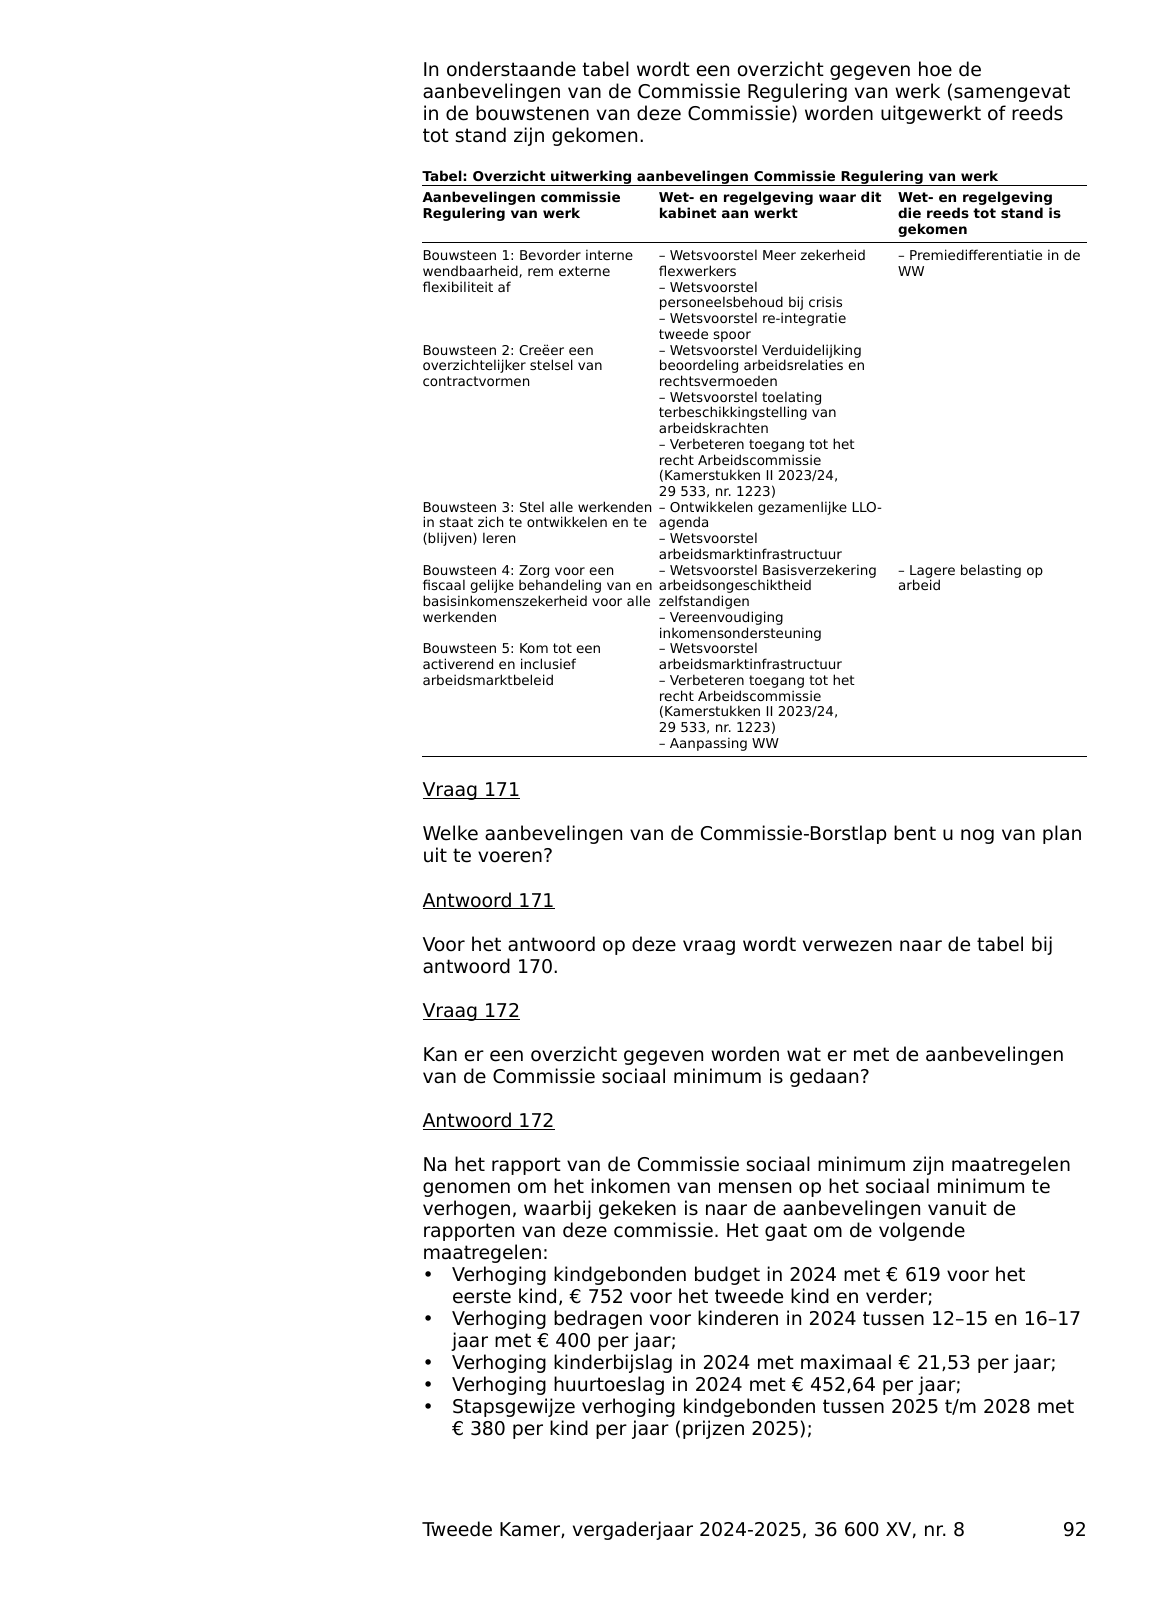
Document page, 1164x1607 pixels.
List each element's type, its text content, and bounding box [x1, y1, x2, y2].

table_cell – Premiedifferentiatie in de WW [892, 243, 1087, 342]
text • Stapsgewijze verhoging kindgebonden tussen 2025 t/m 2028 met € 380 per kind per jaar (prijzen 2025); [422, 1396, 1087, 1440]
table_cell – Wetsvoorstel Basisverzekering arbeidsongeschiktheid zelfstandigen – Vereenvoudiging inkomensondersteuning [653, 563, 892, 641]
table_cell – Lagere belasting op arbeid [892, 563, 1087, 641]
table_cell Bouwsteen 2: Creëer een overzichtelijker stelsel van contractvormen [422, 342, 653, 499]
text Kan er een overzicht gegeven worden wat er met de aanbevelingen van de Commissie sociaal minimum is gedaan? [422, 1044, 1087, 1088]
text • Verhoging bedragen voor kinderen in 2024 tussen 12–15 en 16–17 jaar met € 400 per jaar; [422, 1308, 1087, 1352]
table_header Tabel: Overzicht uitwerking aanbevelingen Commissie Regulering van werk [422, 169, 1087, 184]
table_cell Bouwsteen 3: Stel alle werkenden in staat zich te ontwikkelen en te (blijven) leren [422, 500, 653, 562]
table_cell Bouwsteen 5: Kom tot een activerend en inclusief arbeidsmarktbeleid [422, 641, 653, 756]
table_cell [892, 641, 1087, 756]
subtitle Antwoord 171 [422, 889, 1087, 911]
table_cell Wet- en regelgeving die reeds tot stand is gekomen [892, 186, 1087, 242]
text • Verhoging kinderbijslag in 2024 met maximaal € 21,53 per jaar; [422, 1352, 1087, 1374]
text In onderstaande tabel wordt een overzicht gegeven hoe de aanbevelingen van de Commissie Regulering van werk (samengevat in de bouwstenen van deze Commissie) worden uitgewerkt of reeds tot stand zijn gekomen. [422, 59, 1087, 147]
table_cell Bouwsteen 1: Bevorder interne wendbaarheid, rem externe flexibiliteit af [422, 243, 653, 342]
text Na het rapport van de Commissie sociaal minimum zijn maatregelen genomen om het inkomen van mensen op het sociaal minimum te verhogen, waarbij gekeken is naar de aanbevelingen vanuit de rapporten van deze commissie. Het gaat om de volgende maatregelen: [422, 1154, 1087, 1264]
text Welke aanbevelingen van de Commissie-Borstlap bent u nog van plan uit te voeren? [422, 823, 1087, 867]
text • Verhoging huurtoeslag in 2024 met € 452,64 per jaar; [422, 1374, 1087, 1396]
text • Verhoging kindgebonden budget in 2024 met € 619 voor het eerste kind, € 752 voor het tweede kind en verder; [422, 1264, 1087, 1308]
subtitle Vraag 171 [422, 779, 1087, 801]
table_cell – Wetsvoorstel arbeidsmarktinfrastructuur – Verbeteren toegang tot het recht Arbeidscommissie (Kamerstukken II 2023/24, 29 533, nr. 1223) – Aanpassing WW [653, 641, 892, 756]
table_cell Wet- en regelgeving waar dit kabinet aan werkt [653, 186, 892, 242]
table_cell Bouwsteen 4: Zorg voor een fiscaal gelijke behandeling van en basisinkomenszekerheid voor alle werkenden [422, 563, 653, 641]
text Voor het antwoord op deze vraag wordt verwezen naar de tabel bij antwoord 170. [422, 934, 1087, 978]
table_cell Aanbevelingen commissie Regulering van werk [422, 186, 653, 242]
subtitle Antwoord 172 [422, 1110, 1087, 1132]
table_cell – Ontwikkelen gezamenlijke LLO-agenda – Wetsvoorstel arbeidsmarktinfrastructuur [653, 500, 892, 562]
subtitle Vraag 172 [422, 1000, 1087, 1022]
table_cell [892, 500, 1087, 562]
table_cell – Wetsvoorstel Meer zekerheid flexwerkers – Wetsvoorstel personeelsbehoud bij crisis – Wetsvoorstel re-integratie tweede spoor [653, 243, 892, 342]
table_cell [892, 342, 1087, 499]
table_cell – Wetsvoorstel Verduidelijking beoordeling arbeidsrelaties en rechtsvermoeden – Wetsvoorstel toelating terbeschikkingstelling van arbeidskrachten – Verbeteren toegang tot het recht Arbeidscommissie (Kamerstukken II 2023/24, 29 533, nr. 1223) [653, 342, 892, 499]
